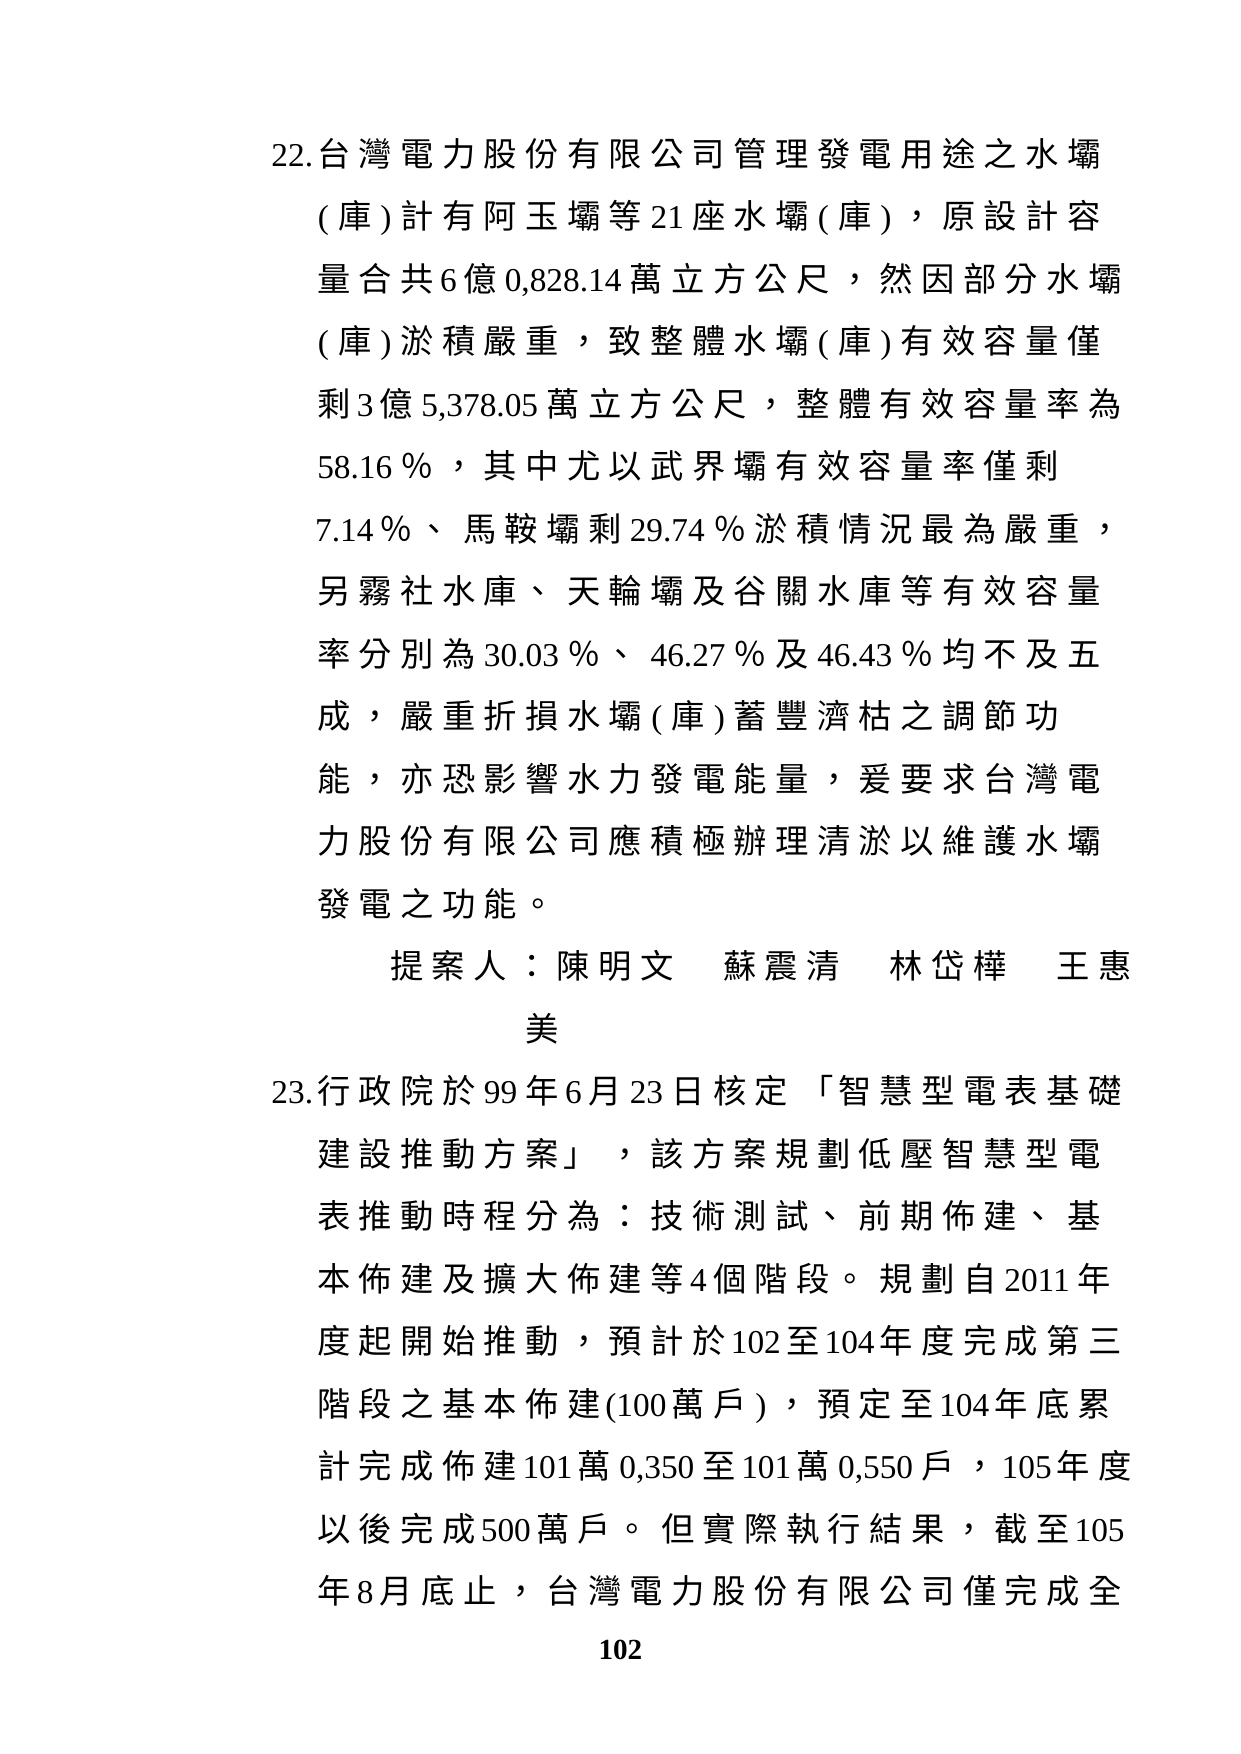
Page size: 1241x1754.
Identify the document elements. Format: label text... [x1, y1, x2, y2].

list 行政院於99年6月23日核定「智慧型電表基礎建設推動方案」，該方案規劃低壓智慧型電表推動時程分為：技術測試、前期佈建、基本佈建及擴大佈建等4個階段。規劃自2011年度起開始推動，預計於102至104年度完成第三階段之基本佈建(100萬戶)，預定至104年底累計完成佈建101萬0,350至101萬0,550戶，105年度以後完成500萬戶。但實際執行結果，截至105年8月底止，台灣電力股份有限公司僅完成全 [267, 1048, 1136, 1610]
text 提案人：陳明文 蘇震清 林岱樺 王惠美 [381, 923, 1136, 1048]
list 台灣電力股份有限公司管理發電用途之水壩(庫)計有阿玉壩等21座水壩(庫)，原設計容量合共6億0,828.14萬立方公尺，然因部分水壩(庫)淤積嚴重，致整體水壩(庫)有效容量僅剩3億5,378.05萬立方公尺，整體有效容量率為58.16％，其中尤以武界壩有效容量率僅剩7.14％、馬鞍壩剩29.74％淤積情況最為嚴重，另霧社水庫、天輪壩及谷關水庫等有效容量率分別為30.03％、46.27％及46.43％均不及五成，嚴重折損水壩(庫)蓄豐濟枯之調節功能，亦恐影響水力發電能量，爰要求台灣電力股份有限公司應積極辦理清淤以維護水壩發電之功能。 [267, 110, 1136, 923]
